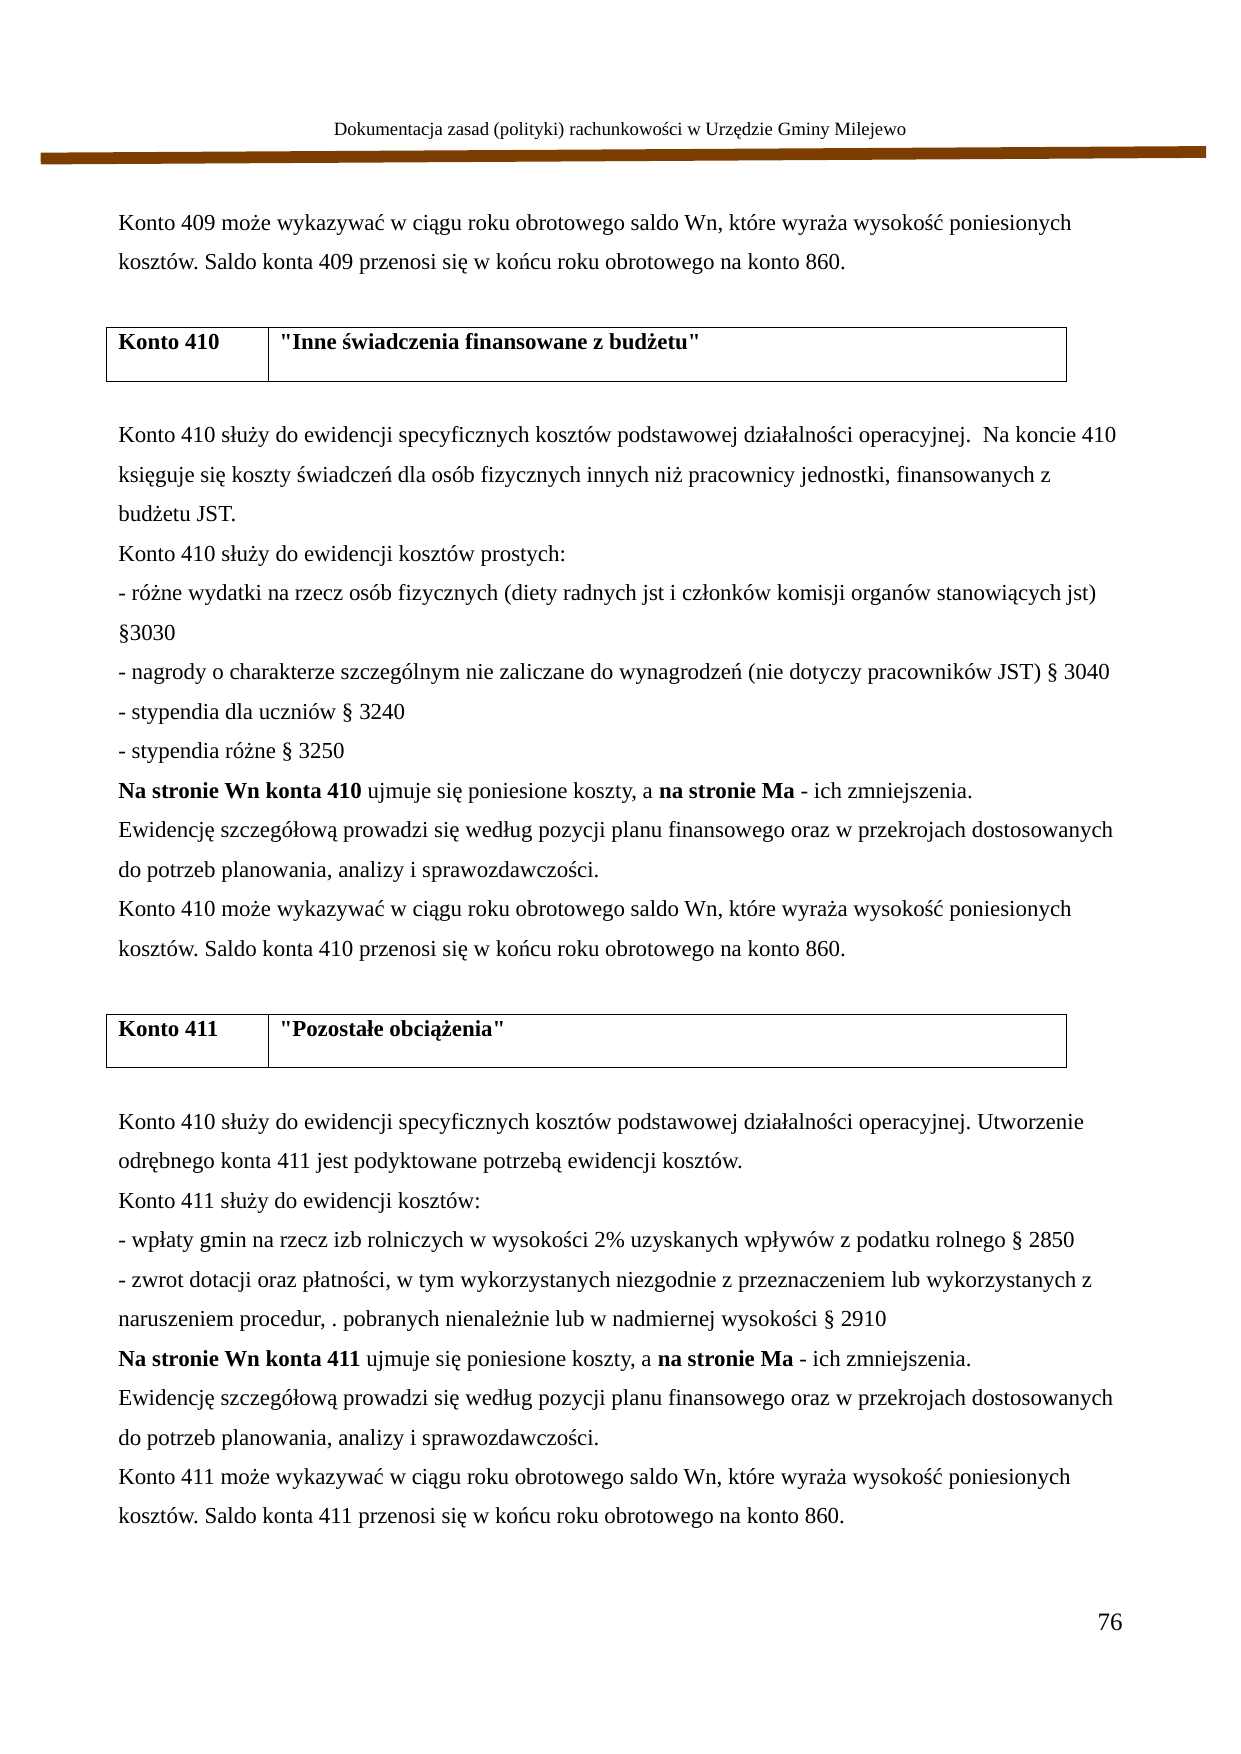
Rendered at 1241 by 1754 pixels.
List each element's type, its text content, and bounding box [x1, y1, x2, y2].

text Konto 410 może wykazywać w ciągu roku obrotowego saldo Wn, które wyraża wysokość poniesionych kosztów. Saldo konta 410 przenosi się w końcu roku obrotowego na konto 860. [118, 895, 1122, 961]
table_header "Inne świadczenia finansowane z budżetu" [269, 328, 1066, 381]
text Konto 411 może wykazywać w ciągu roku obrotowego saldo Wn, które wyraża wysokość poniesionych kosztów. Saldo konta 411 przenosi się w końcu roku obrotowego na konto 860. [118, 1463, 1122, 1529]
text Ewidencję szczegółową prowadzi się według pozycji planu finansowego oraz w przekrojach dostosowanych do potrzeb planowania, analizy i sprawozdawczości. [118, 1384, 1122, 1450]
text - nagrody o charakterze szczególnym nie zaliczane do wynagrodzeń (nie dotyczy pracowników JST) § 3040 [118, 658, 1122, 684]
text Konto 409 może wykazywać w ciągu roku obrotowego saldo Wn, które wyraża wysokość poniesionych kosztów. Saldo konta 409 przenosi się w końcu roku obrotowego na konto 860. [118, 209, 1122, 274]
text - wpłaty gmin na rzecz izb rolniczych w wysokości 2% uzyskanych wpływów z podatku rolnego § 2850 [118, 1226, 1122, 1253]
text Konto 410 służy do ewidencji specyficznych kosztów podstawowej działalności operacyjnej. Na koncie 410 księguje się koszty świadczeń dla osób fizycznych innych niż pracownicy jednostki, finansowanych z budżetu JST. [118, 421, 1122, 527]
text Na stronie Wn konta 411 ujmuje się poniesione koszty, a na stronie Ma - ich zmniejszenia. [118, 1345, 1122, 1371]
text Konto 410 służy do ewidencji specyficznych kosztów podstawowej działalności operacyjnej. Utworzenie odrębnego konta 411 jest podyktowane potrzebą ewidencji kosztów. [118, 1108, 1122, 1174]
text Konto 410 służy do ewidencji kosztów prostych: [118, 540, 1122, 566]
table_header "Pozostałe obciążenia" [269, 1015, 1066, 1067]
table_header Konto 411 [107, 1015, 268, 1067]
text Ewidencję szczegółową prowadzi się według pozycji planu finansowego oraz w przekrojach dostosowanych do potrzeb planowania, analizy i sprawozdawczości. [118, 816, 1122, 882]
text - zwrot dotacji oraz płatności, w tym wykorzystanych niezgodnie z przeznaczeniem lub wykorzystanych z naruszeniem procedur, . pobranych nienależnie lub w nadmiernej wysokości § 2910 [118, 1266, 1122, 1332]
table_header Konto 410 [107, 328, 268, 381]
text - różne wydatki na rzecz osób fizycznych (diety radnych jst i członków komisji organów stanowiących jst) §3030 [118, 579, 1122, 645]
text Konto 411 służy do ewidencji kosztów: [118, 1187, 1122, 1213]
text Na stronie Wn konta 410 ujmuje się poniesione koszty, a na stronie Ma - ich zmniejszenia. [118, 777, 1122, 803]
text - stypendia dla uczniów § 3240 [118, 698, 1122, 724]
text - stypendia różne § 3250 [118, 737, 1122, 763]
